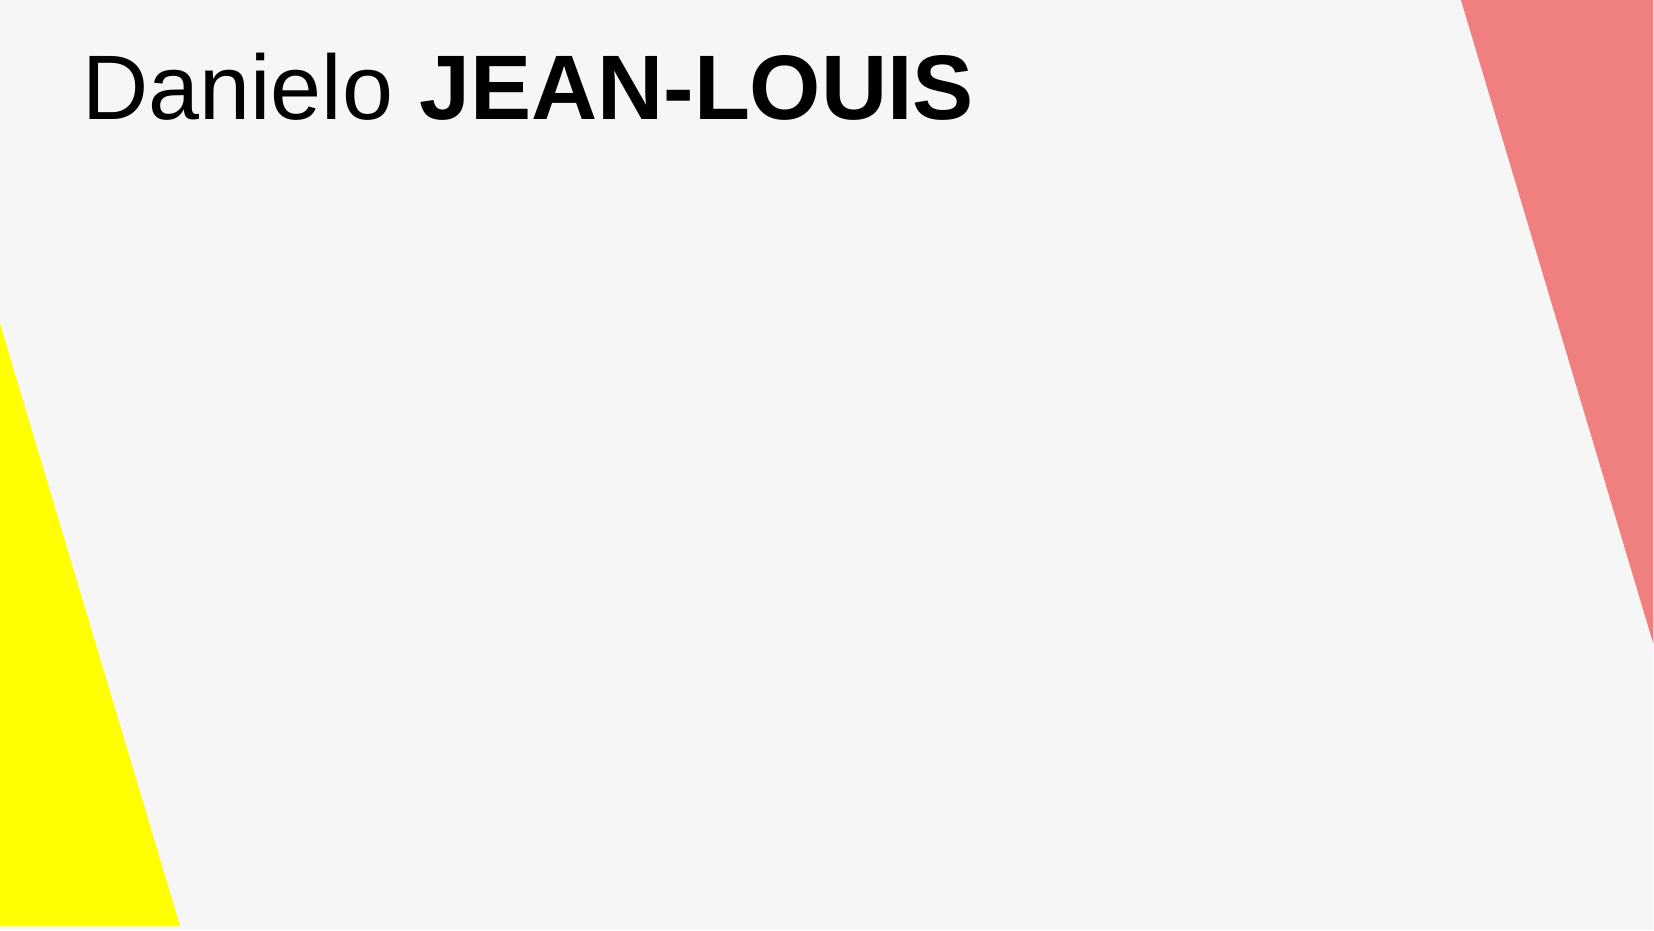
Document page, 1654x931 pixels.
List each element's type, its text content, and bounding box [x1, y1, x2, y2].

text_box [0, 323, 181, 927]
text_box [1460, 0, 1654, 647]
subtitle Danielo JEAN-LOUIS [82, 36, 1532, 242]
